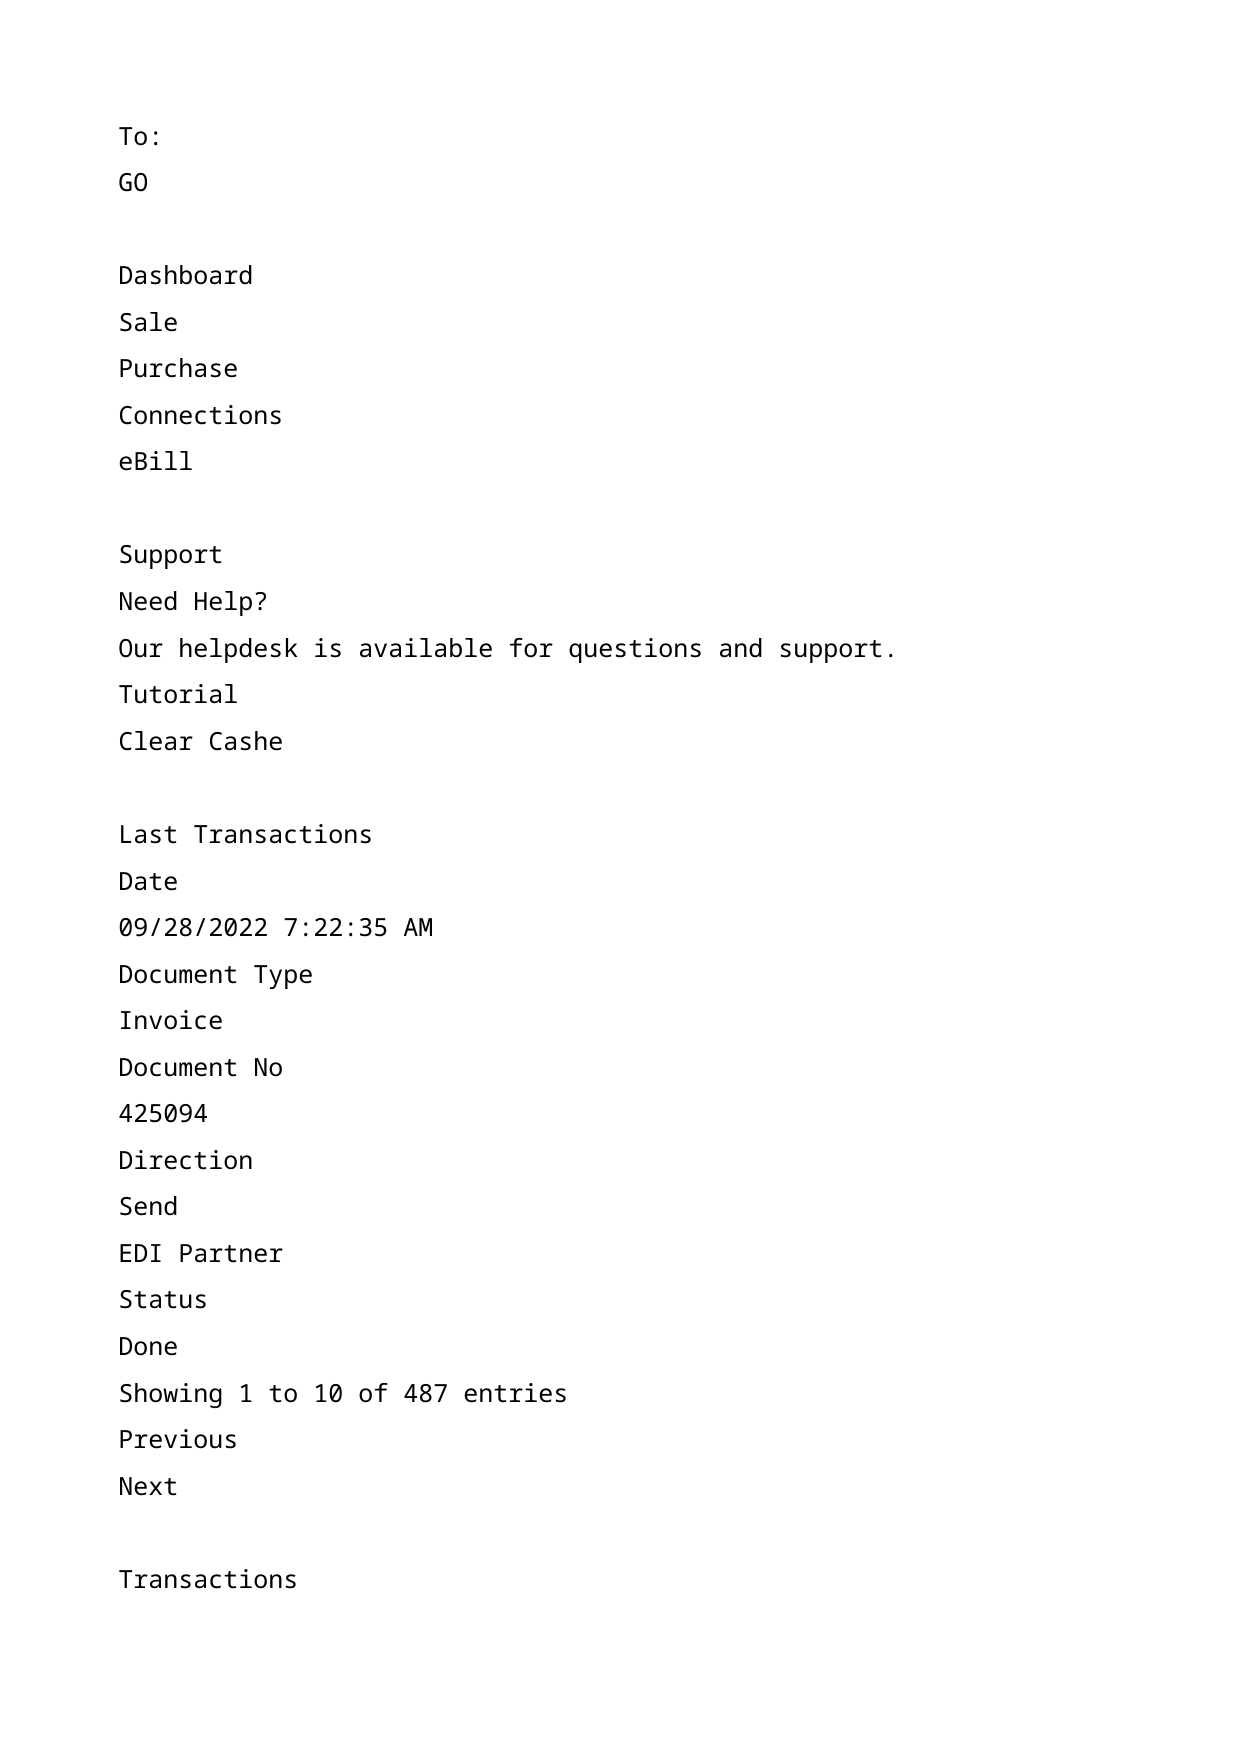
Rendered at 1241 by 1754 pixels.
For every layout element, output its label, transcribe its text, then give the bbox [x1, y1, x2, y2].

text Sale [118, 304, 1122, 338]
text Document Type [118, 956, 1122, 990]
text To: [118, 118, 1122, 152]
text Send [118, 1189, 1122, 1223]
text Next [118, 1468, 1122, 1502]
text Status [118, 1282, 1122, 1316]
text Our helpdesk is available for questions and support. [118, 630, 1122, 664]
text Purchase [118, 351, 1122, 385]
text Clear Cashe [118, 723, 1122, 757]
text Connections [118, 397, 1122, 432]
text Support [118, 537, 1122, 571]
text Direction [118, 1142, 1122, 1177]
text EDI Partner [118, 1236, 1122, 1270]
text Need Help? [118, 584, 1122, 618]
text Dashboard [118, 258, 1122, 292]
text 425094 [118, 1096, 1122, 1130]
text Date [118, 863, 1122, 897]
text Document No [118, 1049, 1122, 1083]
text Last Transactions [118, 817, 1122, 851]
text Transactions [118, 1562, 1122, 1596]
text Tutorial [118, 677, 1122, 711]
text Showing 1 to 10 of 487 entries [118, 1375, 1122, 1409]
text Invoice [118, 1003, 1122, 1037]
text Done [118, 1329, 1122, 1363]
text GO [118, 165, 1122, 199]
text Previous [118, 1422, 1122, 1456]
text 09/28/2022 7:22:35 AM [118, 910, 1122, 944]
text eBill [118, 444, 1122, 478]
